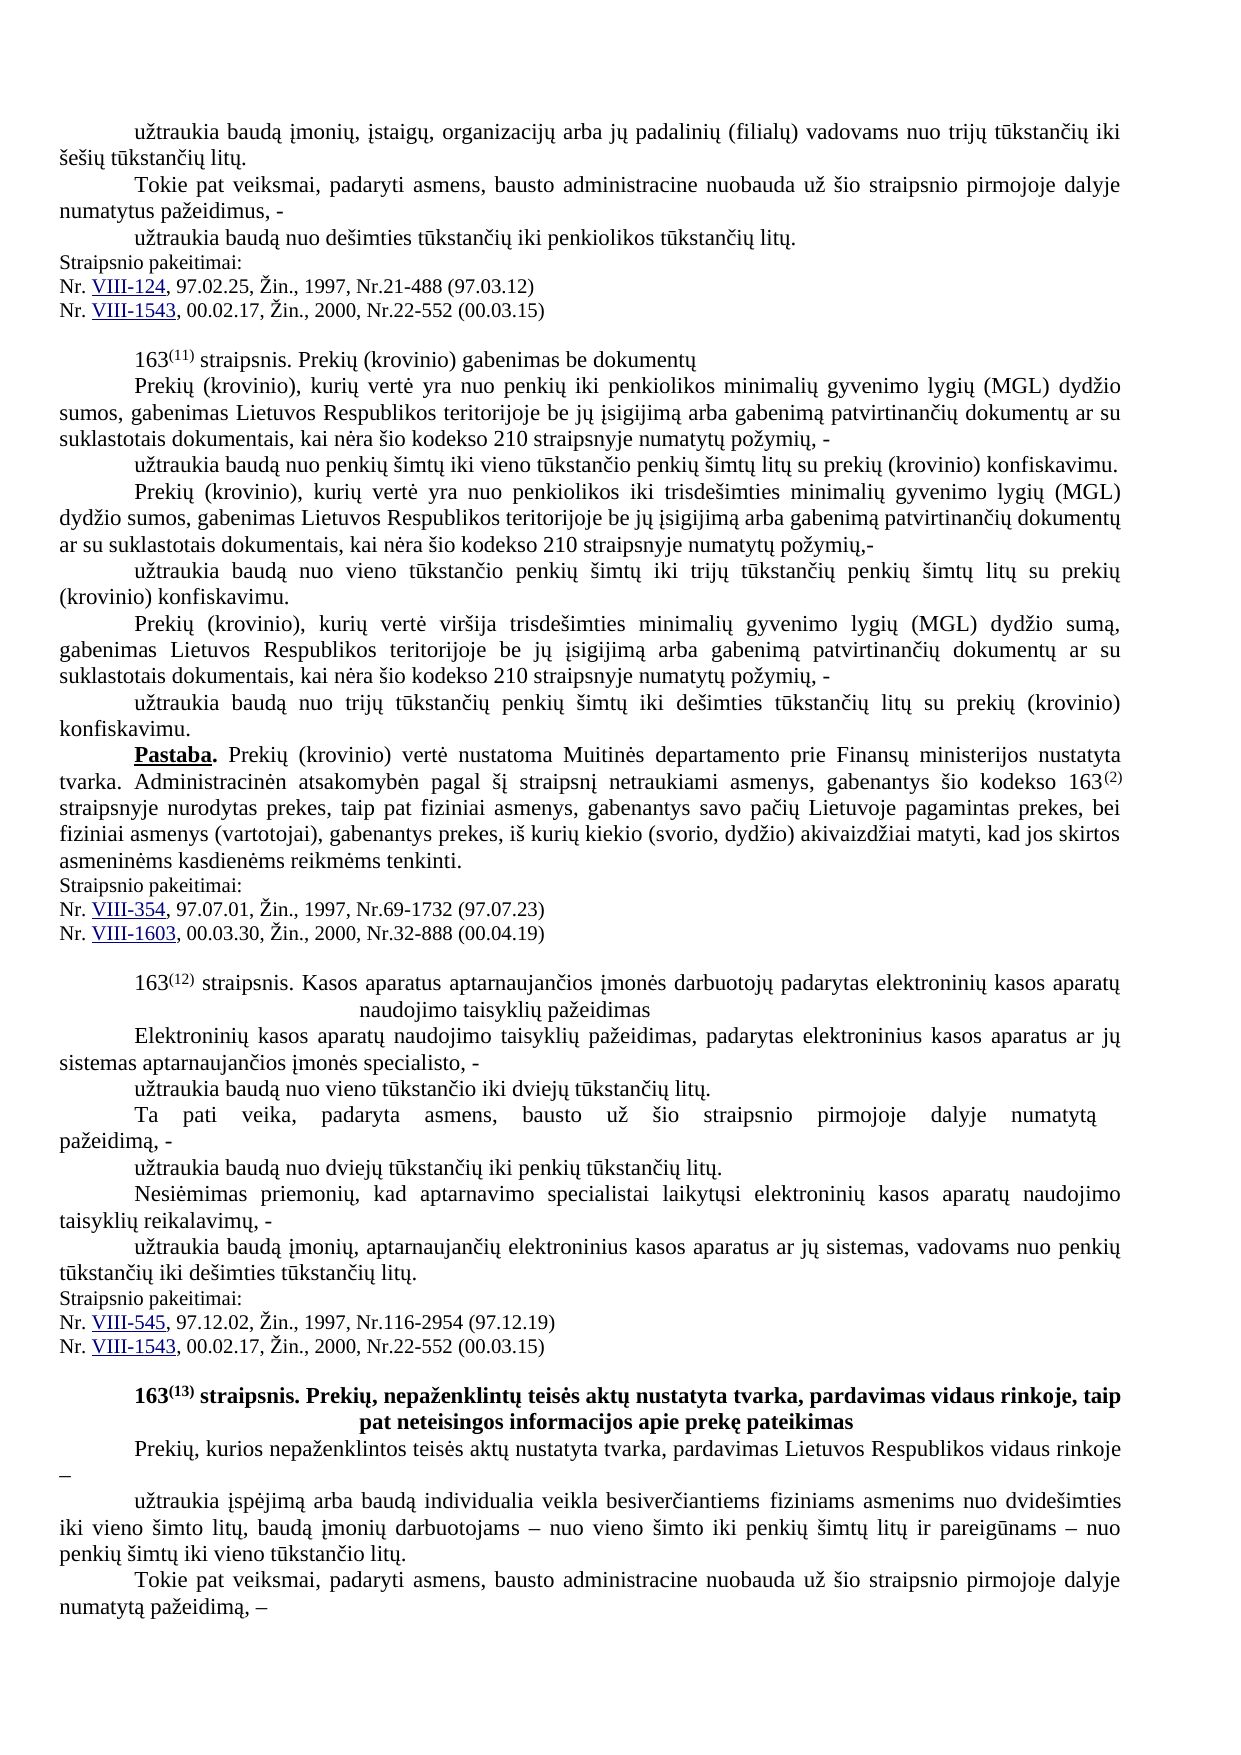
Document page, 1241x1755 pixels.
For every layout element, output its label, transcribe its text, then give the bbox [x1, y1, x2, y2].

text užtraukia įspėjimą arba baudą individualia veikla besiverčiantiems fiziniams asmenims nuo dvidešimties iki vieno šimto litų, baudą įmonių darbuotojams – nuo vieno šimto iki penkių šimtų litų ir pareigūnams – nuo penkių šimtų iki vieno tūkstančio litų. [59, 1487, 1122, 1566]
text Nr. VIII-354, 97.07.01, Žin., 1997, Nr.69-1732 (97.07.23) [59, 897, 1122, 921]
text Nr. VIII-545, 97.12.02, Žin., 1997, Nr.116-2954 (97.12.19) [59, 1310, 1122, 1334]
text Nr. VIII-1543, 00.02.17, Žin., 2000, Nr.22-552 (00.03.15) [59, 1334, 1122, 1358]
text Ta pati veika, padaryta asmens, bausto už šio straipsnio pirmojoje dalyje numatytą pažeidimą, - [59, 1101, 1122, 1154]
text užtraukia baudą įmonių, aptarnaujančių elektroninius kasos aparatus ar jų sistemas, vadovams nuo penkių tūkstančių iki dešimties tūkstančių litų. [59, 1233, 1122, 1286]
text užtraukia baudą nuo vieno tūkstančio penkių šimtų iki trijų tūkstančių penkių šimtų litų su prekių (krovinio) konfiskavimu. [59, 557, 1122, 610]
text Nr. VIII-1603, 00.03.30, Žin., 2000, Nr.32-888 (00.04.19) [59, 921, 1122, 945]
text Elektroninių kasos aparatų naudojimo taisyklių pažeidimas, padarytas elektroninius kasos aparatus ar jų sistemas aptarnaujančios įmonės specialisto, - [59, 1022, 1122, 1075]
text Straipsnio pakeitimai: [59, 250, 1122, 274]
text Tokie pat veiksmai, padaryti asmens, bausto administracine nuobauda už šio straipsnio pirmojoje dalyje numatytą pažeidimą, – [59, 1566, 1122, 1619]
text Tokie pat veiksmai, padaryti asmens, bausto administracine nuobauda už šio straipsnio pirmojoje dalyje numatytus pažeidimus, - [59, 171, 1122, 223]
text Nesiėmimas priemonių, kad aptarnavimo specialistai laikytųsi elektroninių kasos aparatų naudojimo taisyklių reikalavimų, - [59, 1180, 1122, 1233]
text užtraukia baudą nuo trijų tūkstančių penkių šimtų iki dešimties tūkstančių litų su prekių (krovinio) konfiskavimu. [59, 689, 1122, 741]
text Prekių, kurios nepaženklintos teisės aktų nustatyta tvarka, pardavimas Lietuvos Respublikos vidaus rinkoje – [59, 1435, 1122, 1487]
text užtraukia baudą įmonių, įstaigų, organizacijų arba jų padalinių (filialų) vadovams nuo trijų tūkstančių iki šešių tūkstančių litų. [59, 118, 1122, 171]
text užtraukia baudą nuo dviejų tūkstančių iki penkių tūkstančių litų. [59, 1154, 1122, 1180]
text Straipsnio pakeitimai: [59, 1286, 1122, 1310]
text užtraukia baudą nuo vieno tūkstančio iki dviejų tūkstančių litų. [59, 1075, 1122, 1101]
text Pastaba. Prekių (krovinio) vertė nustatoma Muitinės departamento prie Finansų ministerijos nustatyta tvarka. Administracinėn atsakomybėn pagal šį straipsnį netraukiami asmenys, gabenantys šio kodekso 163(2) straipsnyje nurodytas prekes, taip pat fiziniai asmenys, gabenantys savo pačių Lietuvoje pagamintas prekes, bei fiziniai asmenys (vartotojai), gabenantys prekes, iš kurių kiekio (svorio, dydžio) akivaizdžiai matyti, kad jos skirtos asmeninėms kasdienėms reikmėms tenkinti. [59, 741, 1122, 873]
text 163(13) straipsnis. Prekių, nepaženklintų teisės aktų nustatyta tvarka, pardavimas vidaus rinkoje, taip pat neteisingos informacijos apie prekę pateikimas [134, 1382, 1122, 1435]
text Prekių (krovinio), kurių vertė yra nuo penkiolikos iki trisdešimties minimalių gyvenimo lygių (MGL) dydžio sumos, gabenimas Lietuvos Respublikos teritorijoje be jų įsigijimą arba gabenimą patvirtinančių dokumentų ar su suklastotais dokumentais, kai nėra šio kodekso 210 straipsnyje numatytų požymių,- [59, 478, 1122, 557]
text Nr. VIII-1543, 00.02.17, Žin., 2000, Nr.22-552 (00.03.15) [59, 298, 1122, 322]
text Prekių (krovinio), kurių vertė yra nuo penkių iki penkiolikos minimalių gyvenimo lygių (MGL) dydžio sumos, gabenimas Lietuvos Respublikos teritorijoje be jų įsigijimą arba gabenimą patvirtinančių dokumentų ar su suklastotais dokumentais, kai nėra šio kodekso 210 straipsnyje numatytų požymių, - [59, 372, 1122, 452]
text 163(12) straipsnis. Kasos aparatus aptarnaujančios įmonės darbuotojų padarytas elektroninių kasos aparatų naudojimo taisyklių pažeidimas [134, 969, 1122, 1022]
text užtraukia baudą nuo dešimties tūkstančių iki penkiolikos tūkstančių litų. [59, 223, 1122, 250]
text Prekių (krovinio), kurių vertė viršija trisdešimties minimalių gyvenimo lygių (MGL) dydžio sumą, gabenimas Lietuvos Respublikos teritorijoje be jų įsigijimą arba gabenimą patvirtinančių dokumentų ar su suklastotais dokumentais, kai nėra šio kodekso 210 straipsnyje numatytų požymių, - [59, 610, 1122, 689]
text Nr. VIII-124, 97.02.25, Žin., 1997, Nr.21-488 (97.03.12) [59, 274, 1122, 298]
text užtraukia baudą nuo penkių šimtų iki vieno tūkstančio penkių šimtų litų su prekių (krovinio) konfiskavimu. [59, 452, 1122, 478]
text Straipsnio pakeitimai: [59, 873, 1122, 897]
text 163(11) straipsnis. Prekių (krovinio) gabenimas be dokumentų [59, 346, 1122, 372]
